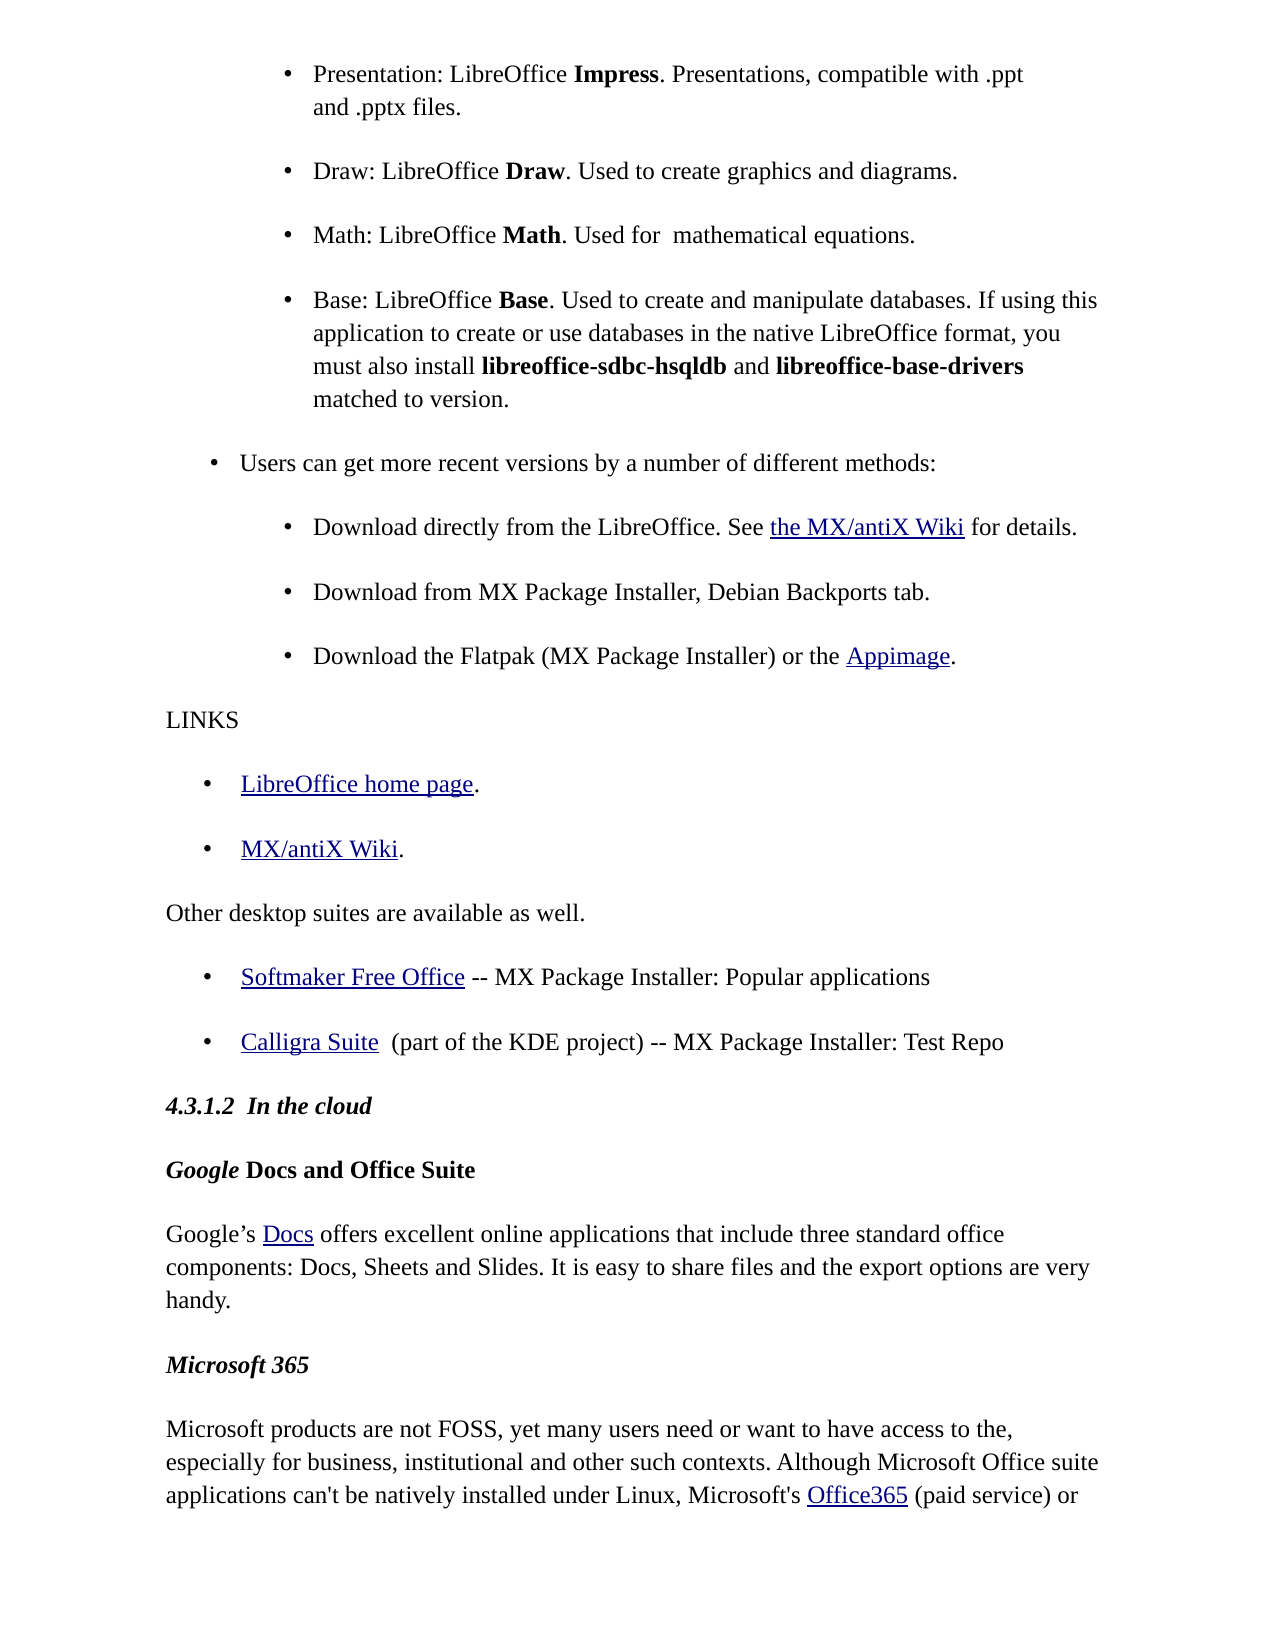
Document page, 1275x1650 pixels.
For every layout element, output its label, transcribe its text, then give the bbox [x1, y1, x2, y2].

list Softmaker Free Office -- MX Package Installer: Popular applications [203, 962, 1125, 991]
list Draw: LibreOffice Draw. Used to create graphics and diagrams. [283, 156, 1109, 185]
text Other desktop suites are available as well. [166, 898, 1109, 927]
text Google Docs and Office Suite [166, 1155, 1109, 1184]
list Base: LibreOffice Base. Used to create and manipulate databases. If using this application to create or use databases in the native LibreOffice format, you must also install libreoffice-sdbc-hsqldb and libreoffice-base-drivers matched to version. [283, 285, 1109, 413]
text Microsoft products are not FOSS, yet many users need or want to have access to the, especially for business, institutional and other such contexts. Although Microsoft Office suite applications can't be natively installed under Linux, Microsoft's Office365 (paid service) or [166, 1414, 1109, 1509]
list Users can get more recent versions by a number of different methods: [210, 448, 1109, 477]
list Calligra Suite (part of the KDE project) -- MX Package Installer: Test Repo [203, 1027, 1125, 1055]
text LINKS [166, 705, 1109, 734]
list Download the Flatpak (MX Package Installer) or the Appimage. [283, 641, 1109, 670]
list Download directly from the LibreOffice. See the MX/antiX Wiki for details. [283, 512, 1109, 541]
list Math: LibreOffice Math. Used for mathematical equations. [283, 221, 1109, 249]
text Google’s Docs offers excellent online applications that include three standard office components: Docs, Sheets and Slides. It is easy to share files and the export options are very handy. [166, 1219, 1109, 1314]
text Microsoft 365 [166, 1350, 1109, 1378]
list Download from MX Package Installer, Debian Backports tab. [283, 577, 1109, 606]
list Presentation: LibreOffice Impress. Presentations, compatible with .ppt and .pptx files. [283, 59, 1109, 121]
text 4.3.1.2 In the cloud [166, 1091, 1109, 1120]
list LibreOffice home page. [203, 769, 1125, 798]
list MX/antiX Wiki. [203, 834, 1125, 863]
